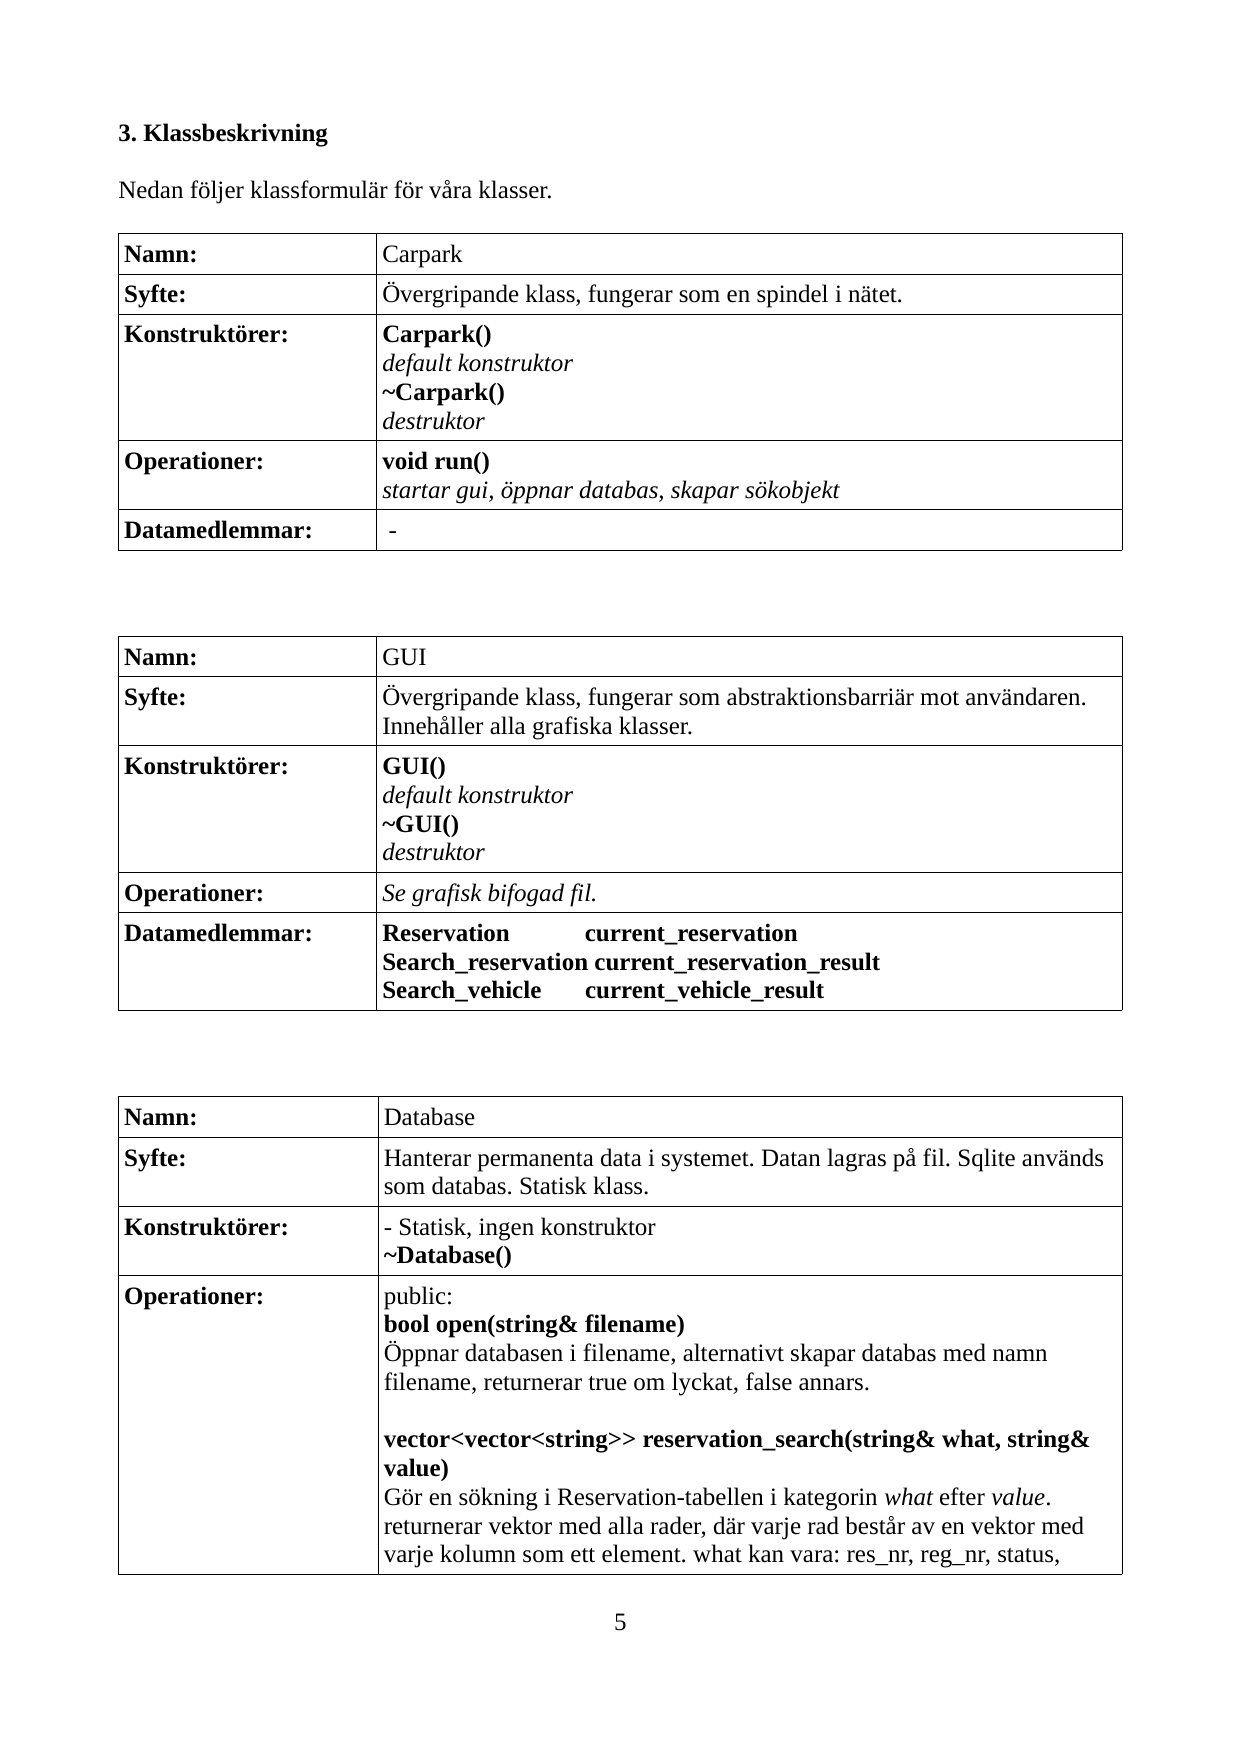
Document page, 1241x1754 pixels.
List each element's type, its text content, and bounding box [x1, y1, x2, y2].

table_cell Se grafisk bifogad fil. [377, 873, 1122, 912]
table_cell Övergripande klass, fungerar som abstraktionsbarriär mot användaren. Innehåller alla grafiska klasser. [377, 677, 1122, 745]
table_cell Hanterar permanenta data i systemet. Datan lagras på fil. Sqlite används som databas. Statisk klass. [379, 1138, 1122, 1206]
table_cell Operationer: [119, 873, 376, 912]
table_header Carpark [377, 234, 1122, 273]
table_header GUI [377, 637, 1122, 676]
table_cell Konstruktörer: [119, 1207, 378, 1275]
table_cell GUI() default konstruktor ~GUI() destruktor [377, 746, 1122, 872]
table_header Namn: [119, 1097, 378, 1137]
table_cell Konstruktörer: [119, 746, 376, 872]
table_cell Datamedlemmar: [119, 913, 376, 1010]
table_header Namn: [119, 234, 376, 273]
table_cell Reservation current_reservation Search_reservation current_reservation_result Search_vehicle current_vehicle_result [377, 913, 1122, 1010]
table_cell - Statisk, ingen konstruktor ~Database() [379, 1207, 1122, 1275]
table_cell - [377, 510, 1122, 550]
table_header Namn: [119, 637, 376, 676]
table_cell Konstruktörer: [119, 315, 376, 440]
table_cell Operationer: [119, 441, 376, 509]
table_header Database [379, 1097, 1122, 1137]
table_cell Datamedlemmar: [119, 510, 376, 550]
table_cell Övergripande klass, fungerar som en spindel i nätet. [377, 275, 1122, 314]
table_cell Operationer: [119, 1276, 378, 1574]
table_cell public: bool open(string& filename) Öppnar databasen i filename, alternativt skapar databas med namn filename, returnerar true om lyckat, false annars. vector<vector<string>> reservation_search(string& what, string& value) Gör en sökning i Reservation-tabellen i kategorin what efter value. returnerar vektor med alla rader, där varje rad består av en vektor med varje kolumn som ett element. what kan vara: res_nr, reg_nr, status, [379, 1276, 1122, 1574]
table_cell void run() startar gui, öppnar databas, skapar sökobjekt [377, 441, 1122, 509]
table_cell Syfte: [119, 1138, 378, 1206]
table_cell Syfte: [119, 677, 376, 745]
table_cell Carpark() default konstruktor ~Carpark() destruktor [377, 315, 1122, 440]
table_cell Syfte: [119, 275, 376, 314]
text 3. Klassbeskrivning Nedan följer klassformulär för våra klasser. [118, 118, 1122, 204]
